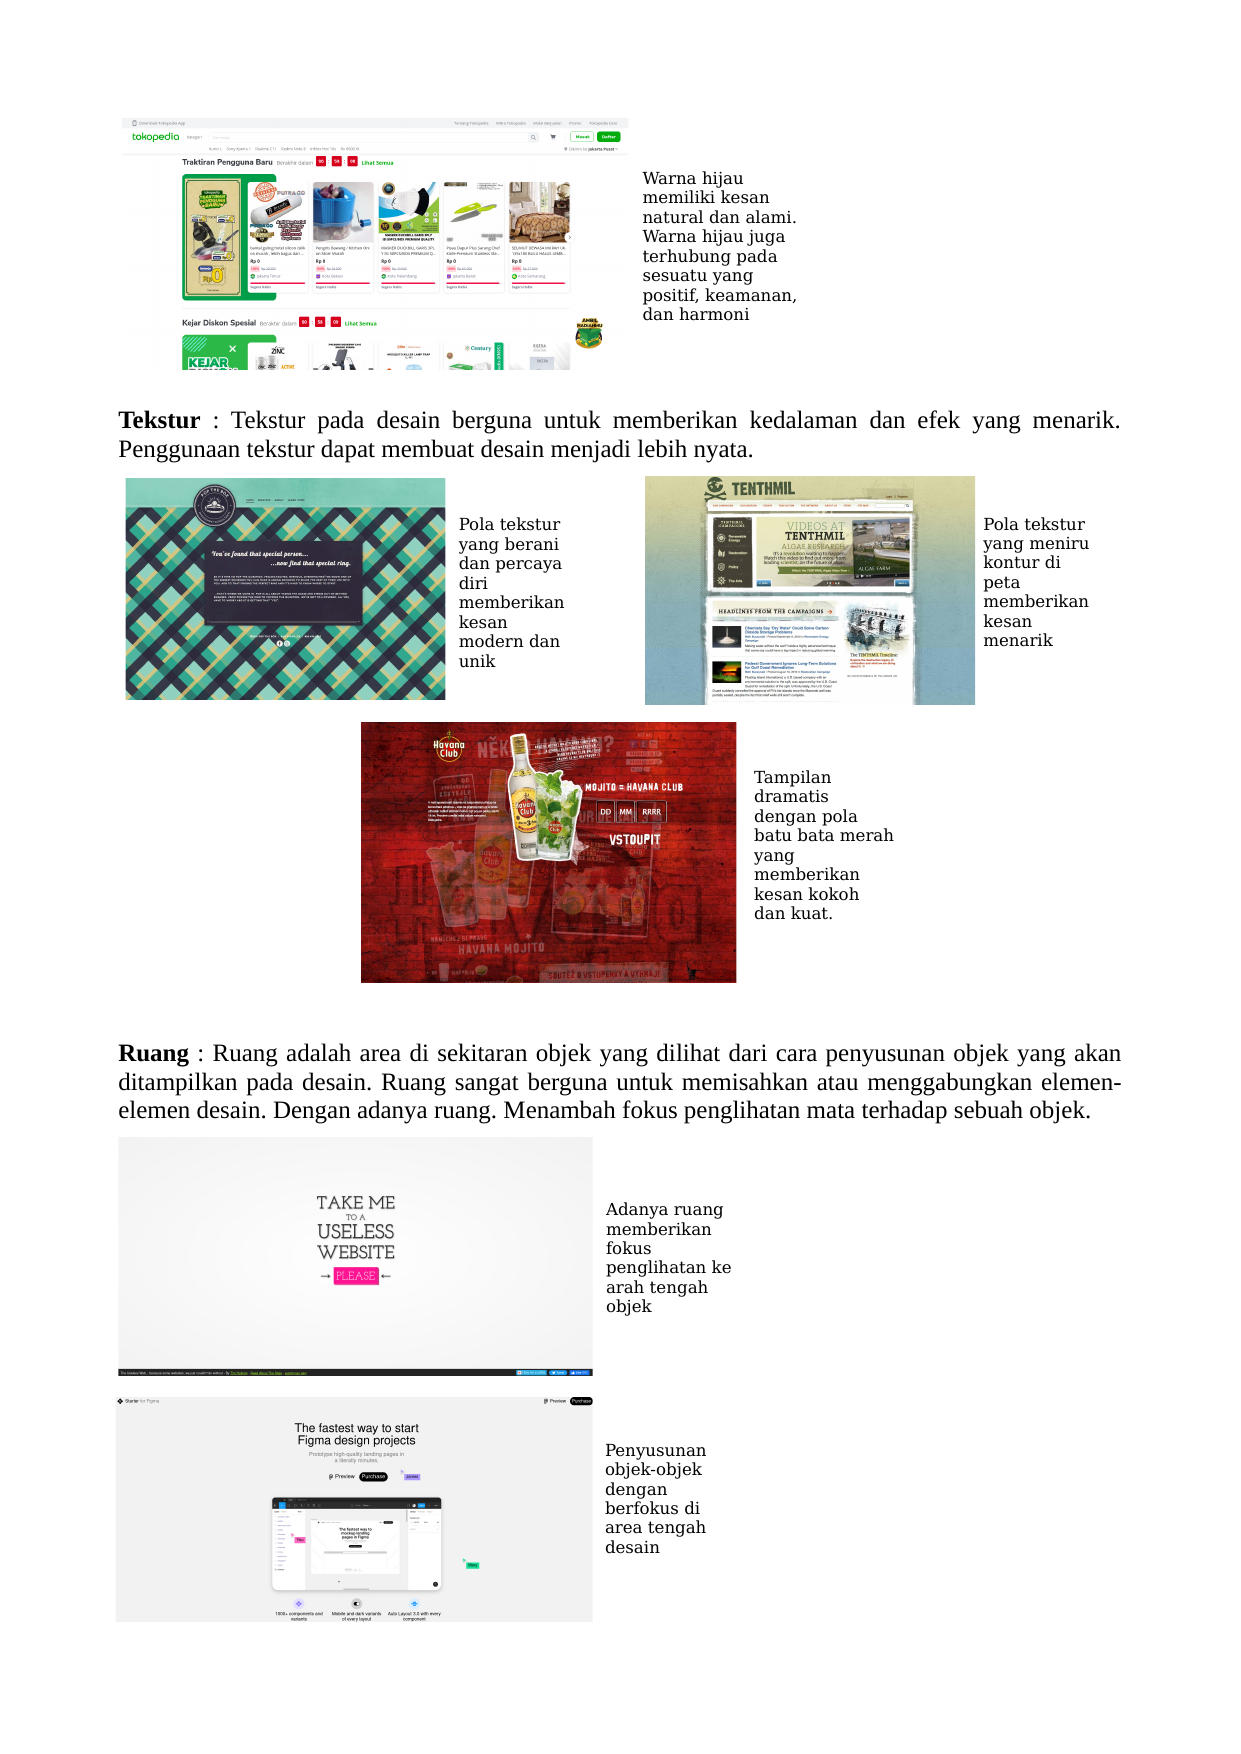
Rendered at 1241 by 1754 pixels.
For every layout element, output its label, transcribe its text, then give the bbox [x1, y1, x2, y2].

text Ruang : Ruang adalah area di sekitaran objek yang dilihat dari cara penyusunan objek yang akan ditampilkan pada desain. Ruang sangat berguna untuk memisahkan atau menggabungkan elemen-elemen desain. Dengan adanya ruang. Menambah fokus penglihatan mata terhadap sebuah objek. [118, 1038, 1122, 1124]
picture [645, 476, 976, 705]
picture [118, 1137, 593, 1376]
picture [121, 118, 629, 370]
picture [361, 722, 737, 983]
picture [125, 478, 446, 700]
text Tekstur : Tekstur pada desain berguna untuk memberikan kedalaman dan efek yang menarik. Penggunaan tekstur dapat membuat desain menjadi lebih nyata. [118, 406, 1122, 463]
picture [115, 1397, 593, 1622]
